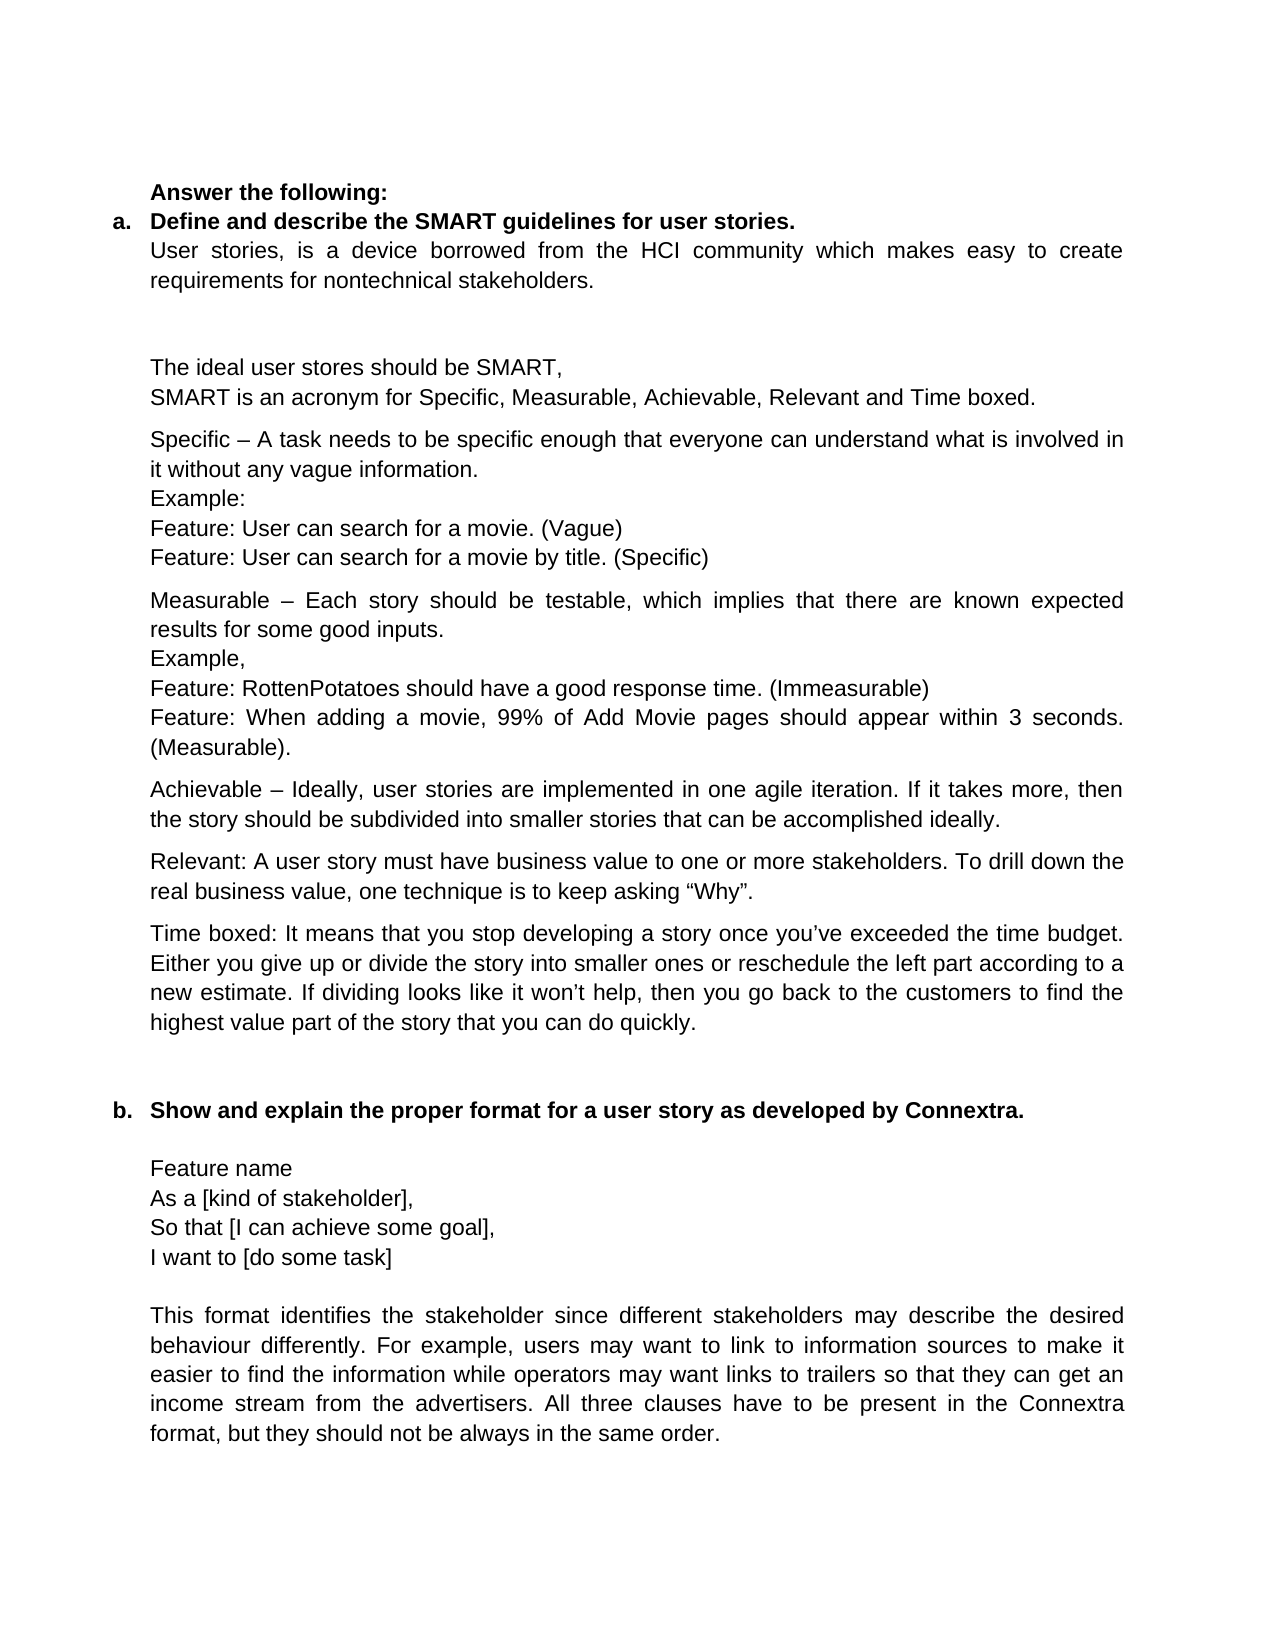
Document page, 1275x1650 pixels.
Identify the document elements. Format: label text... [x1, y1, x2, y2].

text Feature: User can search for a movie. (Vague) [150, 515, 1125, 541]
text Achievable – Ideally, user stories are implemented in one agile iteration. If it takes more, then the story should be subdivided into smaller stories that can be accomplished ideally. [150, 777, 1125, 832]
text So that [I can achieve some goal], [150, 1215, 1125, 1240]
text a. Define and describe the SMART guidelines for user stories. [112, 209, 1125, 234]
text Time boxed: It means that you stop developing a story once you’ve exceeded the time budget. Either you give up or divide the story into smaller ones or reschedule the left part according to a new estimate. If dividing looks like it won’t help, then you go back to the customers to find the highest value part of the story that you can do quickly. [150, 921, 1125, 1035]
text Example, [150, 646, 1125, 672]
text Feature: RottenPotatoes should have a good response time. (Immeasurable) [150, 675, 1125, 701]
text I want to [do some task] [150, 1244, 1125, 1270]
text Specific – A task needs to be specific enough that everyone can understand what is involved in it without any vague information. [150, 427, 1125, 482]
text Measurable – Each story should be testable, which implies that there are known expected results for some good inputs. [150, 587, 1125, 642]
text Example: [150, 486, 1125, 511]
text The ideal user stores should be SMART, [150, 355, 1125, 381]
text This format identifies the stakeholder since different stakeholders may describe the desired behaviour differently. For example, users may want to link to information sources to make it easier to find the information while operators may want links to trailers so that they can get an income stream from the advertisers. All three clauses have to be present in the Connextra format, but they should not be always in the same order. [150, 1303, 1125, 1446]
text b. Show and explain the proper format for a user story as developed by Connextra. [112, 1097, 1125, 1123]
text Answer the following: [150, 179, 1125, 205]
text User stories, is a device borrowed from the HCI community which makes easy to create requirements for nontechnical stakeholders. [150, 238, 1125, 293]
text Feature: User can search for a movie by title. (Specific) [150, 544, 1125, 570]
text Feature: When adding a movie, 99% of Add Movie pages should appear within 3 seconds. (Measurable). [150, 705, 1125, 760]
text SMART is an acronym for Specific, Measurable, Achievable, Relevant and Time boxed. [150, 384, 1125, 410]
text Feature name [150, 1156, 1125, 1182]
text Relevant: A user story must have business value to one or more stakeholders. To drill down the real business value, one technique is to keep asking “Why”. [150, 849, 1125, 904]
text As a [kind of stakeholder], [150, 1185, 1125, 1211]
